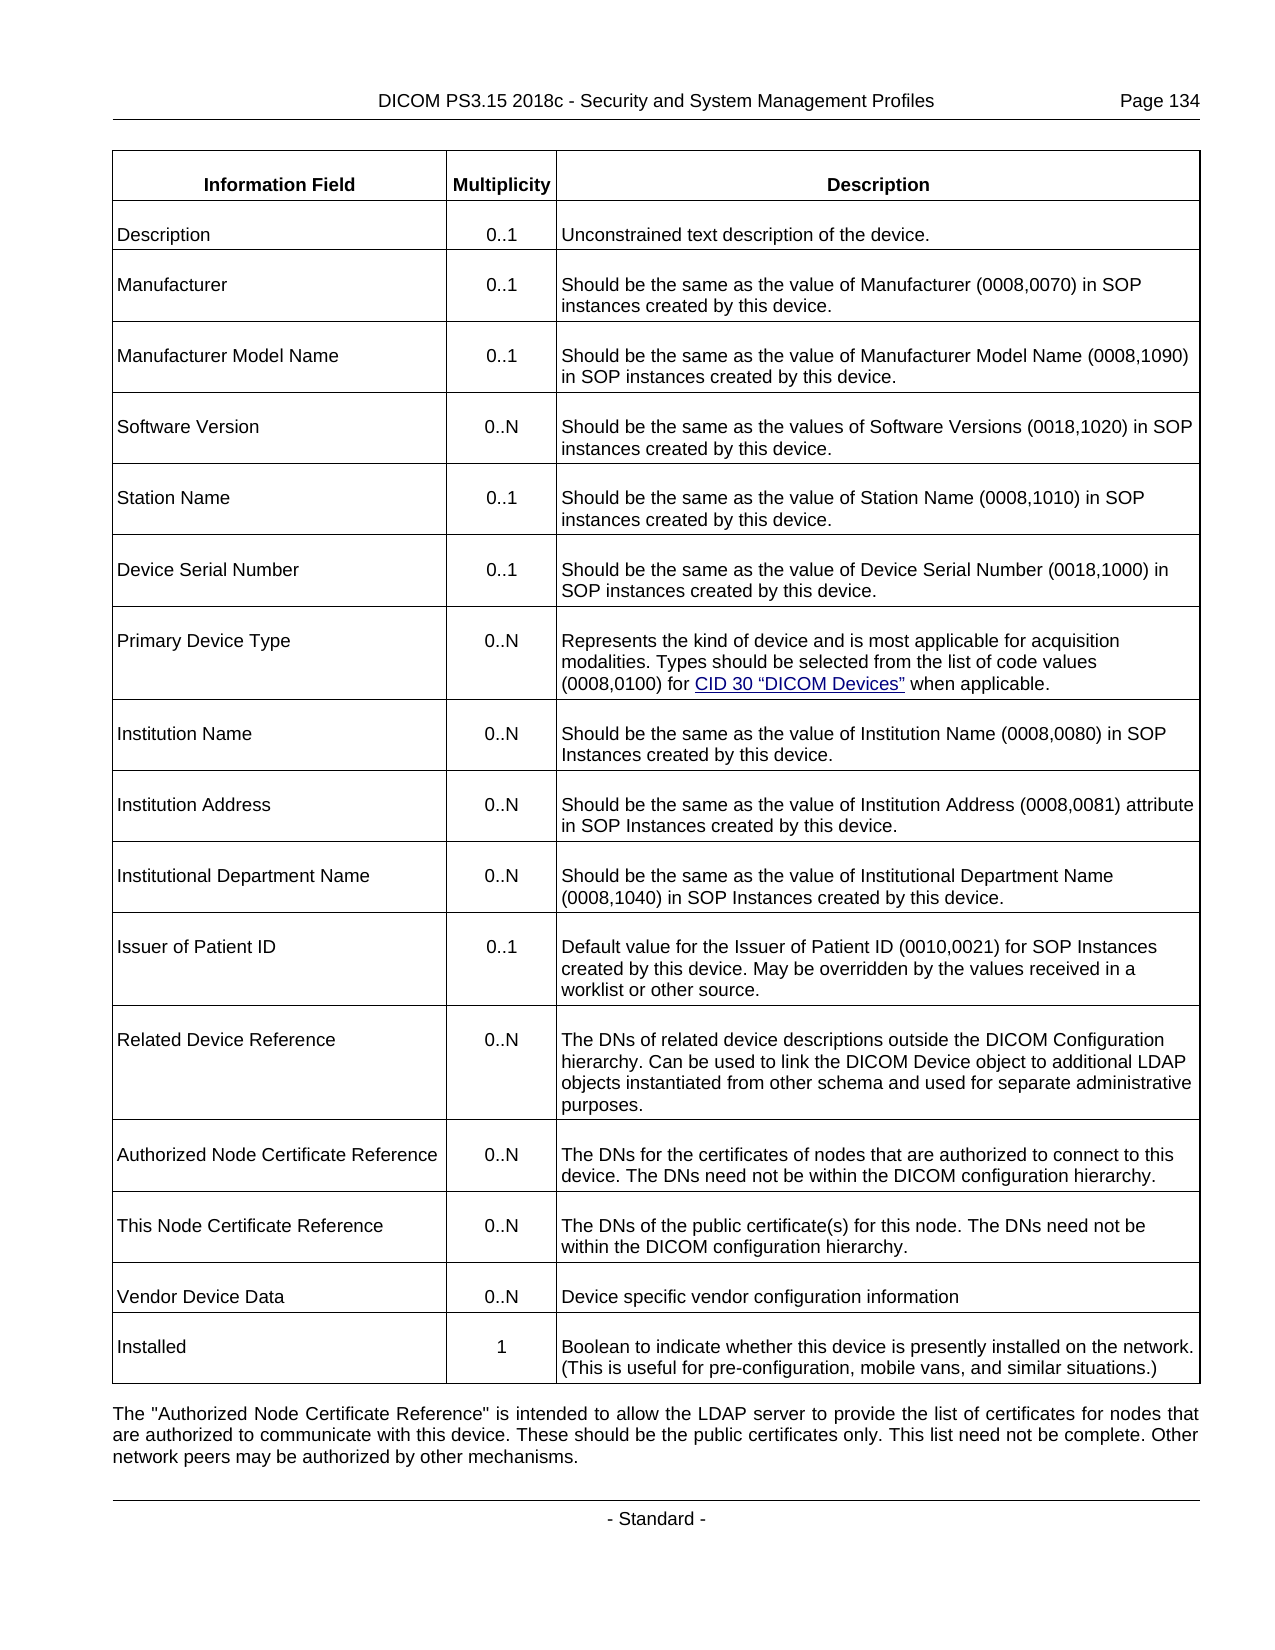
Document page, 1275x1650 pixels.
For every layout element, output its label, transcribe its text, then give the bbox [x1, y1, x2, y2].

table_cell Boolean to indicate whether this device is presently installed on the network. (This is useful for pre-configuration, mobile vans, and similar situations.) [557, 1313, 1199, 1383]
table_cell Installed [113, 1313, 446, 1383]
table_cell 0..N [447, 1263, 556, 1312]
table_cell Should be the same as the value of Device Serial Number (0018,1000) in SOP instances created by this device. [557, 535, 1199, 606]
table_cell Manufacturer [113, 250, 446, 321]
table_cell Vendor Device Data [113, 1263, 446, 1312]
table_cell 0..N [447, 1006, 556, 1119]
table_cell Device specific vendor configuration information [557, 1263, 1199, 1312]
table_cell The DNs of the public certificate(s) for this node. The DNs need not be within the DICOM configuration hierarchy. [557, 1192, 1199, 1262]
table_header Description [557, 151, 1199, 200]
table_cell Station Name [113, 464, 446, 534]
table_cell Institutional Department Name [113, 842, 446, 912]
table_cell 0..1 [447, 464, 556, 534]
table_cell Institution Name [113, 700, 446, 770]
table_cell 0..N [447, 700, 556, 770]
table_cell The DNs for the certificates of nodes that are authorized to connect to this device. The DNs need not be within the DICOM configuration hierarchy. [557, 1120, 1199, 1191]
table_cell This Node Certificate Reference [113, 1192, 446, 1262]
table_cell 0..N [447, 842, 556, 912]
table_cell 0..N [447, 771, 556, 841]
table_cell 0..N [447, 607, 556, 698]
table_cell 0..N [447, 1120, 556, 1191]
table_cell Should be the same as the value of Manufacturer Model Name (0008,1090) in SOP instances created by this device. [557, 322, 1199, 392]
table_cell Should be the same as the value of Institution Name (0008,0080) in SOP Instances created by this device. [557, 700, 1199, 770]
table_cell Should be the same as the value of Institution Address (0008,0081) attribute in SOP Instances created by this device. [557, 771, 1199, 841]
table_cell Manufacturer Model Name [113, 322, 446, 392]
table_cell Software Version [113, 393, 446, 463]
table_cell The DNs of related device descriptions outside the DICOM Configuration hierarchy. Can be used to link the DICOM Device object to additional LDAP objects instantiated from other schema and used for separate administrative purposes. [557, 1006, 1199, 1119]
table_cell 1 [447, 1313, 556, 1383]
table_cell Primary Device Type [113, 607, 446, 698]
table_header Information Field [113, 151, 446, 200]
table_cell 0..N [447, 393, 556, 463]
table_cell Authorized Node Certificate Reference [113, 1120, 446, 1191]
table_cell Issuer of Patient ID [113, 913, 446, 1005]
table_cell Default value for the Issuer of Patient ID (0010,0021) for SOP Instances created by this device. May be overridden by the values received in a worklist or other source. [557, 913, 1199, 1005]
table_cell Related Device Reference [113, 1006, 446, 1119]
table_cell 0..1 [447, 913, 556, 1005]
table_header Multiplicity [447, 151, 556, 200]
table_cell Should be the same as the value of Manufacturer (0008,0070) in SOP instances created by this device. [557, 250, 1199, 321]
table_cell 0..1 [447, 250, 556, 321]
table_cell Should be the same as the value of Institutional Department Name (0008,1040) in SOP Instances created by this device. [557, 842, 1199, 912]
table_cell Description [113, 201, 446, 249]
table_cell 0..N [447, 1192, 556, 1262]
table_cell 0..1 [447, 201, 556, 249]
table_cell 0..1 [447, 322, 556, 392]
text The "Authorized Node Certificate Reference" is intended to allow the LDAP server to provide the list of certificates for nodes that are authorized to communicate with this device. These should be the public certificates only. This list need not be complete. Other network peers may be authorized by other mechanisms. [112, 1403, 1200, 1467]
table_cell Should be the same as the values of Software Versions (0018,1020) in SOP instances created by this device. [557, 393, 1199, 463]
table_cell Unconstrained text description of the device. [557, 201, 1199, 249]
table_cell Device Serial Number [113, 535, 446, 606]
table_cell Represents the kind of device and is most applicable for acquisition modalities. Types should be selected from the list of code values (0008,0100) for CID 30 “DICOM Devices” when applicable. [557, 607, 1199, 698]
table_cell Should be the same as the value of Station Name (0008,1010) in SOP instances created by this device. [557, 464, 1199, 534]
table_cell 0..1 [447, 535, 556, 606]
table_cell Institution Address [113, 771, 446, 841]
